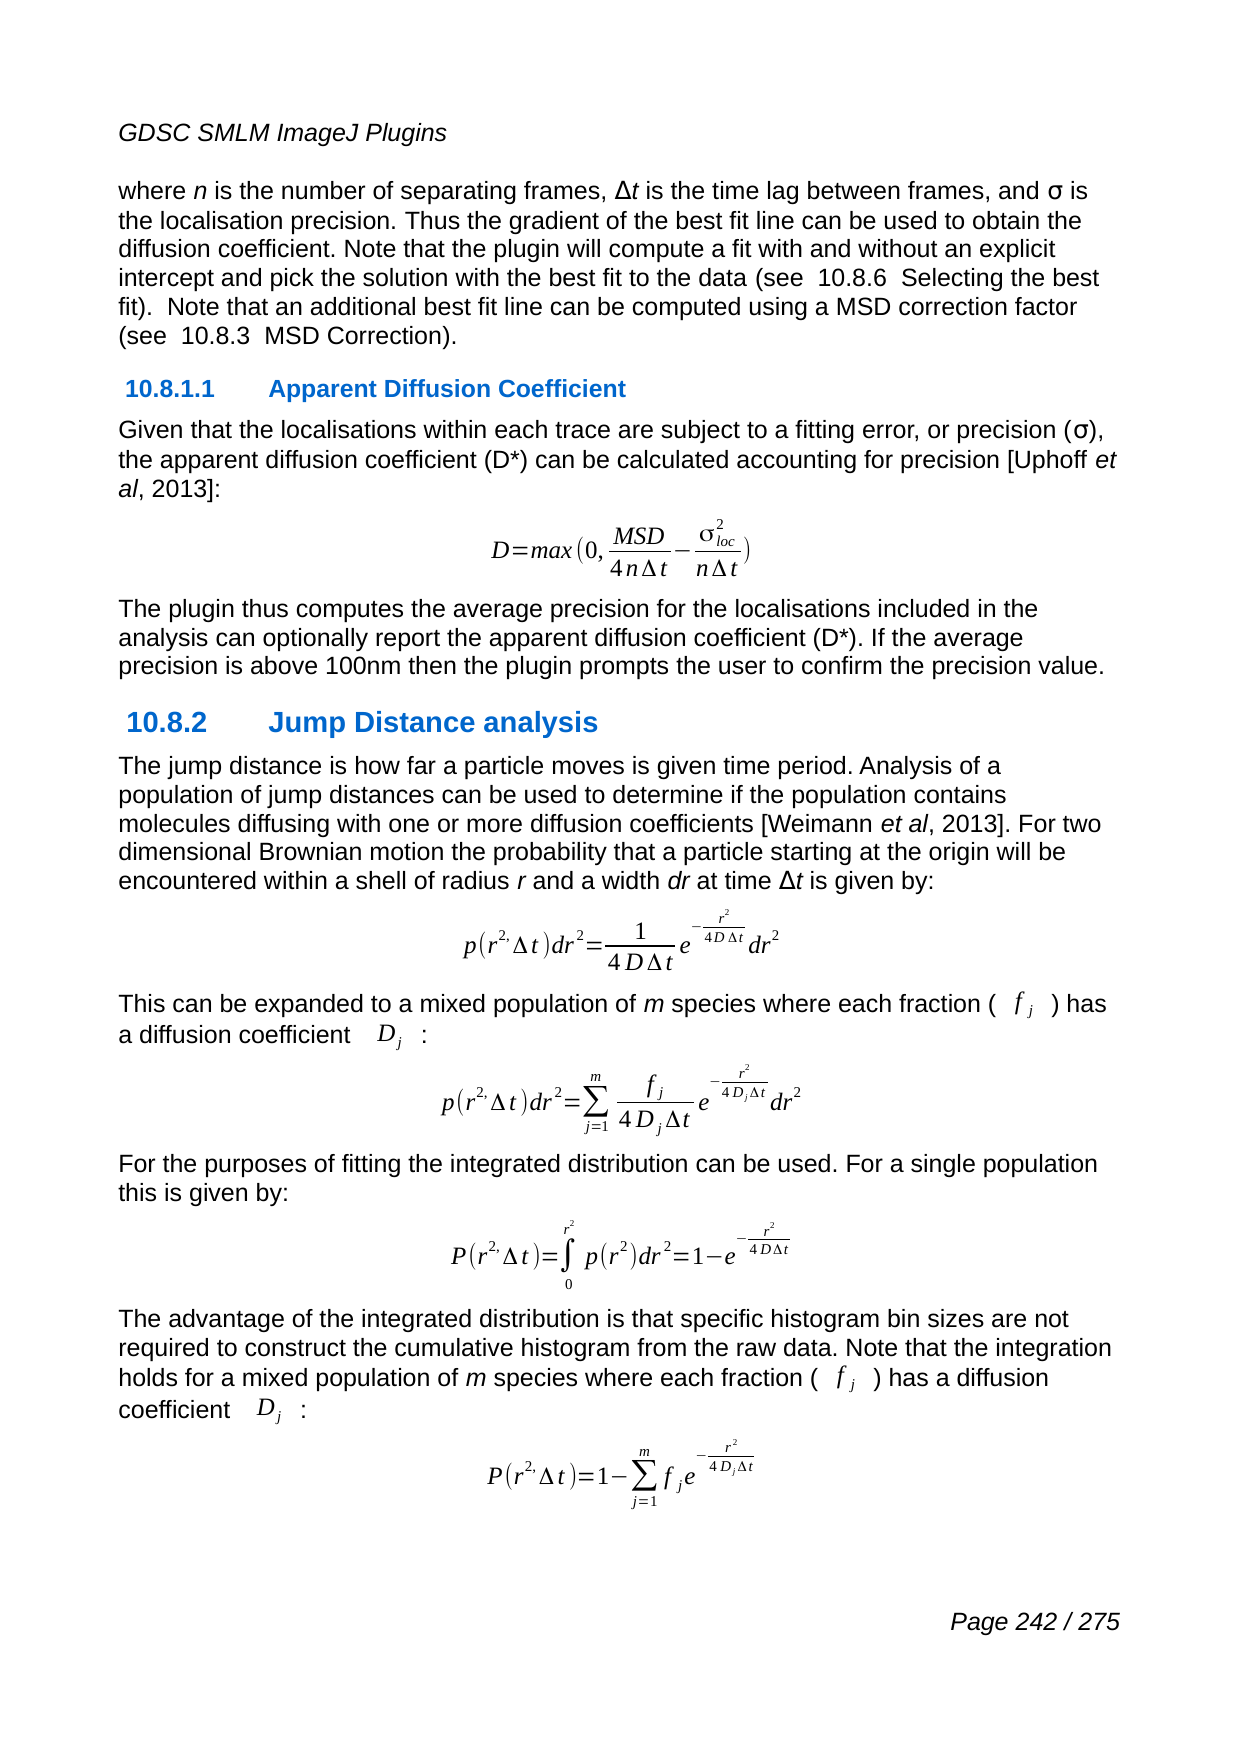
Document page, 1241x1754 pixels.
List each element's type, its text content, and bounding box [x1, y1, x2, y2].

text This can be expanded to a mixed population of m species where each fraction () has a diffusion coefficient : [118, 988, 1122, 1051]
text The advantage of the integrated distribution is that specific histogram bin sizes are not required to construct the cumulative histogram from the raw data. Note that the integration holds for a mixed population of m species where each fraction () has a diffusion coefficient : [118, 1304, 1122, 1425]
subtitle Apparent Diffusion Coefficient [118, 374, 1122, 403]
text For the purposes of fitting the integrated distribution can be used. For a single population this is given by: [118, 1149, 1122, 1206]
text Given that the localisations within each trace are subject to a fitting error, or precision (σ), the apparent diffusion coefficient (D*) can be calculated accounting for precision [Uphoff et al, 2013]: [118, 416, 1122, 502]
text The plugin thus computes the average precision for the localisations included in the analysis can optionally report the apparent diffusion coefficient (D*). If the average precision is above 100nm then the plugin prompts the user to confirm the precision value. [118, 594, 1122, 680]
text The jump distance is how far a particle moves is given time period. Analysis of a population of jump distances can be used to determine if the population contains molecules diffusing with one or more diffusion coefficients [Weimann et al, 2013]. For two dimensional Brownian motion the probability that a particle starting at the origin will be encountered within a shell of radius r and a width dr at time Δt is given by: [118, 751, 1122, 896]
subtitle Jump Distance analysis [118, 705, 1122, 739]
text where n is the number of separating frames, Δt is the time lag between frames, and σ is the localisation precision. Thus the gradient of the best fit line can be used to obtain the diffusion coefficient. Note that the plugin will compute a fit with and without an explicit intercept and pick the solution with the best fit to the data (see 10.8.6 Selecting the best fit). Note that an additional best fit line can be computed using a MSD correction factor (see 10.8.3 MSD Correction). [118, 176, 1122, 349]
